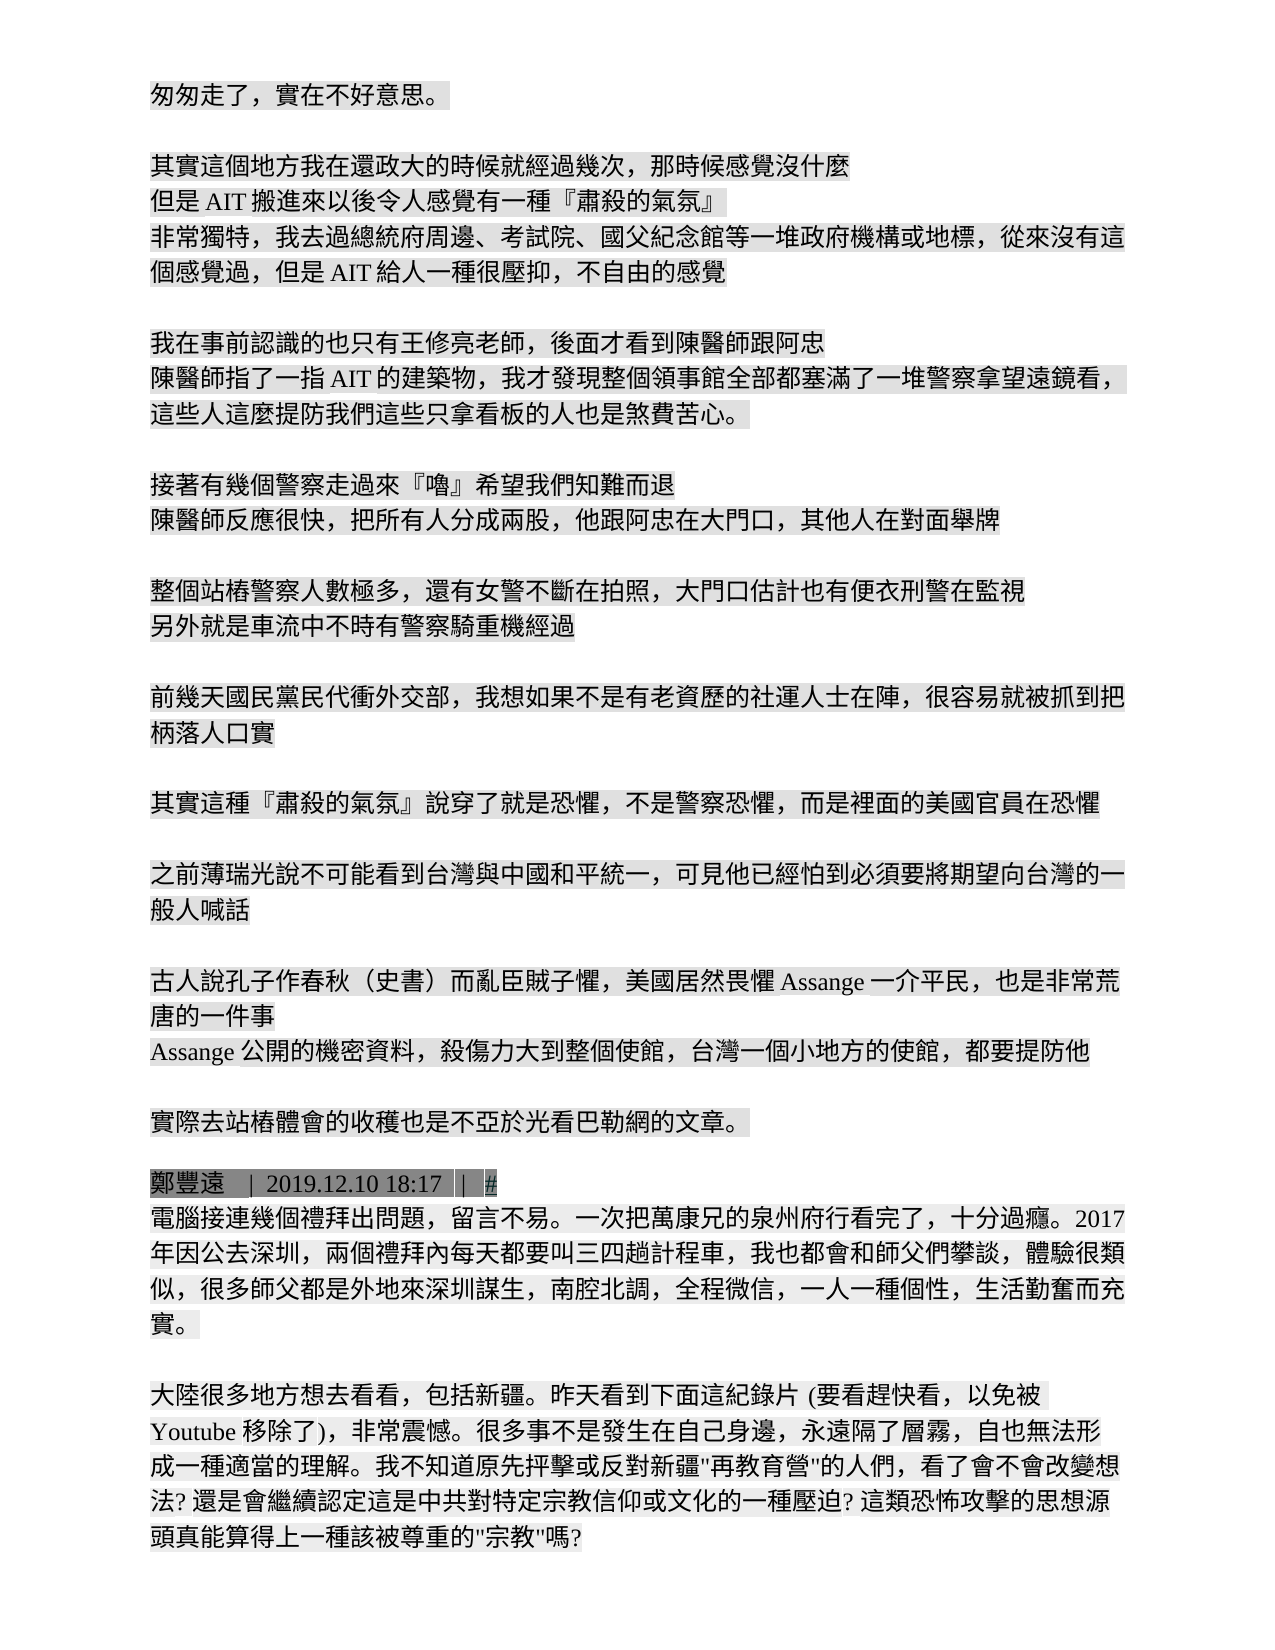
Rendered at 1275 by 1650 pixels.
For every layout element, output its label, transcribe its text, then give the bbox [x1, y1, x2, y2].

text 電腦接連幾個禮拜出問題，留言不易。一次把萬康兄的泉州府行看完了，十分過癮。2017 年因公去深圳，兩個禮拜內每天都要叫三四趟計程車，我也都會和師父們攀談，體驗很類似，很多師父都是外地來深圳謀生，南腔北調，全程微信，一人一種個性，生活勤奮而充實。 大陸很多地方想去看看，包括新疆。昨天看到下面這紀錄片 (要看趕快看，以免被 Youtube 移除了)，非常震憾。很多事不是發生在自己身邊，永遠隔了層霧，自也無法形成一種適當的理解。我不知道原先抨擊或反對新疆"再教育營"的人們，看了會不會改變想法? 還是會繼續認定這是中共對特定宗教信仰或文化的一種壓迫? 這類恐怖攻擊的思想源頭真能算得上一種該被尊重的"宗教"嗎? [150, 1198, 1125, 1552]
text 匆匆走了，實在不好意思。 其實這個地方我在還政大的時候就經過幾次，那時候感覺沒什麼 但是AIT搬進來以後令人感覺有一種『肅殺的氣氛』 非常獨特，我去過總統府周邊、考試院、國父紀念館等一堆政府機構或地標，從來沒有這個感覺過，但是AIT給人一種很壓抑，不自由的感覺 我在事前認識的也只有王修亮老師，後面才看到陳醫師跟阿忠 陳醫師指了一指AIT的建築物，我才發現整個領事館全部都塞滿了一堆警察拿望遠鏡看，這些人這麼提防我們這些只拿看板的人也是煞費苦心。 接著有幾個警察走過來『嚕』希望我們知難而退 陳醫師反應很快，把所有人分成兩股，他跟阿忠在大門口，其他人在對面舉牌 整個站樁警察人數極多，還有女警不斷在拍照，大門口估計也有便衣刑警在監視 另外就是車流中不時有警察騎重機經過 前幾天國民黨民代衝外交部，我想如果不是有老資歷的社運人士在陣，很容易就被抓到把柄落人口實 其實這種『肅殺的氣氛』說穿了就是恐懼，不是警察恐懼，而是裡面的美國官員在恐懼 之前薄瑞光說不可能看到台灣與中國和平統一，可見他已經怕到必須要將期望向台灣的一般人喊話 古人說孔子作春秋（史書）而亂臣賊子懼，美國居然畏懼Assange一介平民，也是非常荒唐的一件事 Assange公開的機密資料，殺傷力大到整個使館，台灣一個小地方的使館，都要提防他 實際去站樁體會的收穫也是不亞於光看巴勒網的文章。 [150, 75, 1125, 1137]
text 鄭豐遠 | 2019.12.10 18:17 | # [150, 1162, 1125, 1198]
